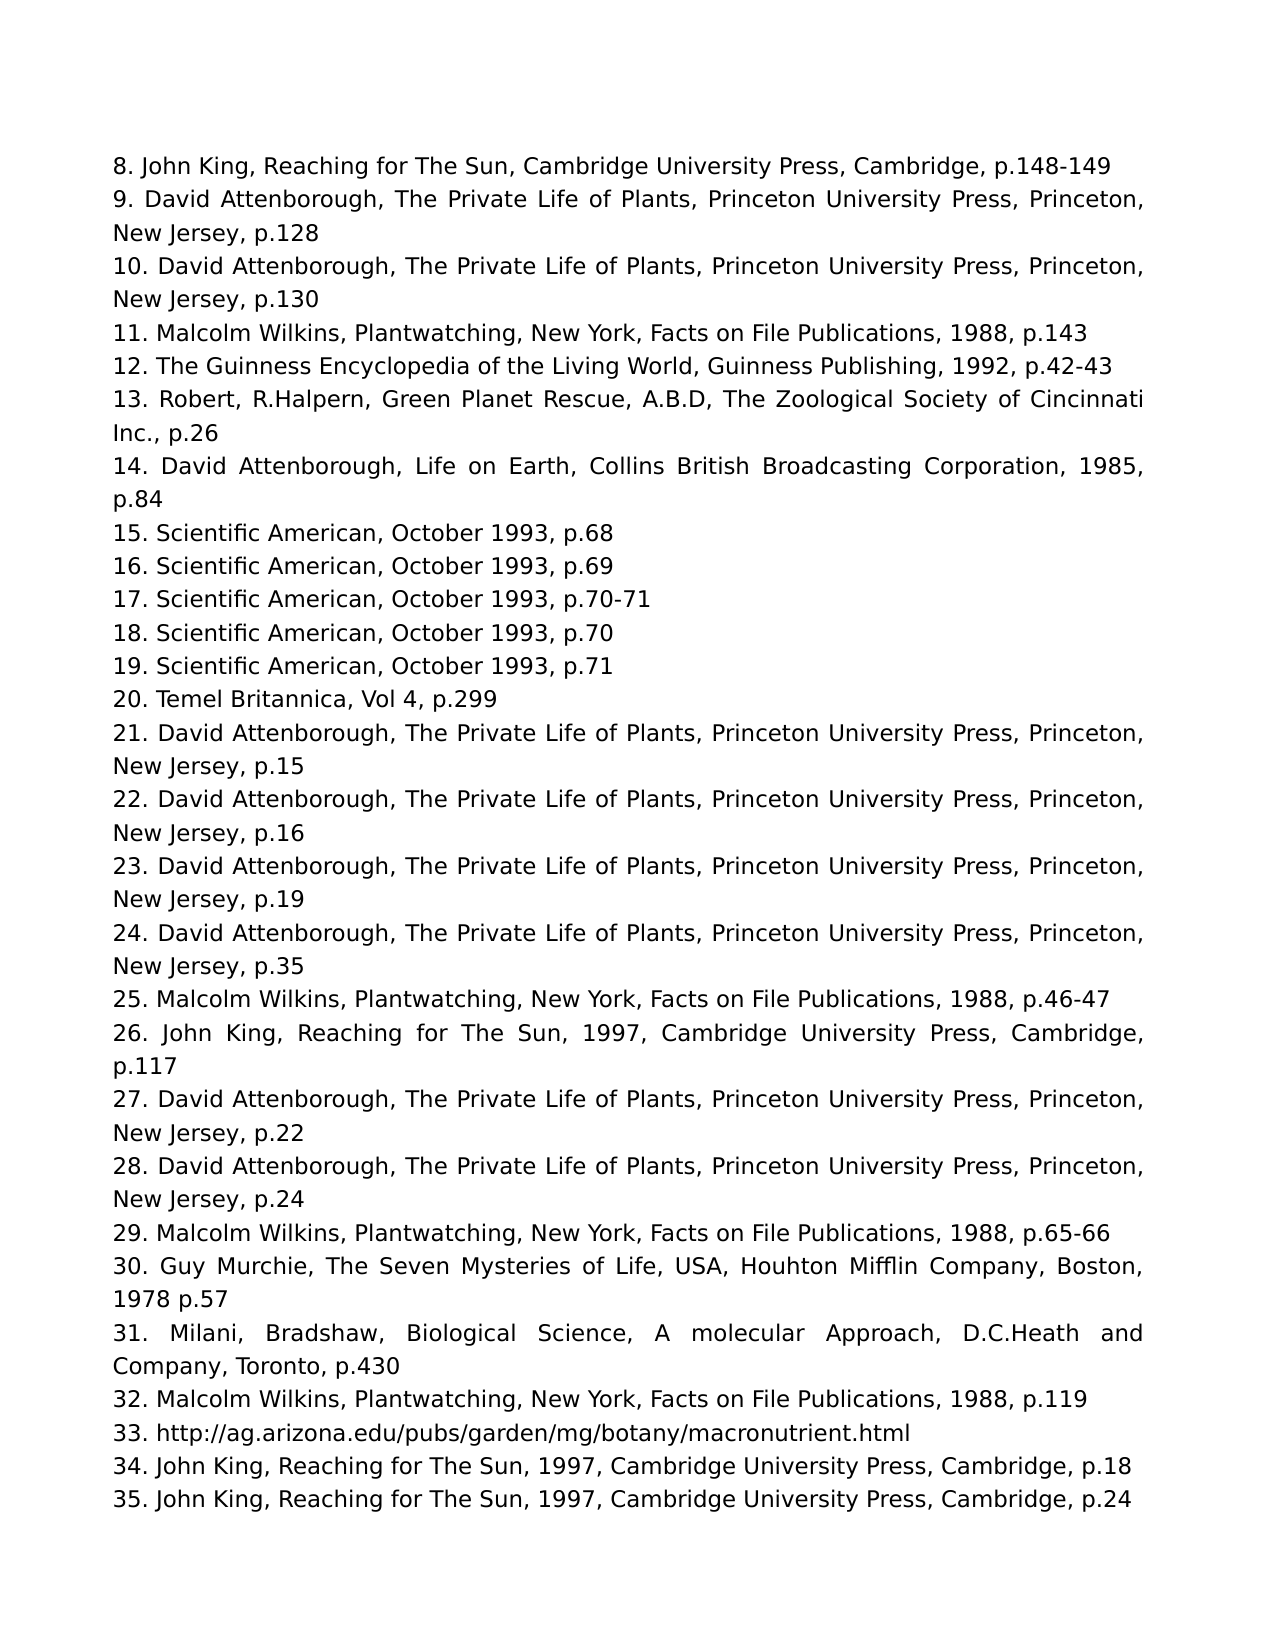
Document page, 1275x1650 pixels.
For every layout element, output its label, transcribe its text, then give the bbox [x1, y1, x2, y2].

text 35. John King, Reaching for The Sun, 1997, Cambridge University Press, Cambridge, p.24 [112, 1481, 1145, 1514]
text 8. John King, Reaching for The Sun, Cambridge University Press, Cambridge, p.148-149 [112, 148, 1145, 181]
text 30. Guy Murchie, The Seven Mysteries of Life, USA, Houhton Mifflin Company, Boston, 1978 p.57 [112, 1248, 1145, 1314]
text 31. Milani, Bradshaw, Biological Science, A molecular Approach, D.C.Heath and Company, Toronto, p.430 [112, 1314, 1145, 1381]
text 13. Robert, R.Halpern, Green Planet Rescue, A.B.D, The Zoological Society of Cincinnati Inc., p.26 [112, 381, 1145, 448]
text 22. David Attenborough, The Private Life of Plants, Princeton University Press, Princeton, New Jersey, p.16 [112, 781, 1145, 848]
text 12. The Guinness Encyclopedia of the Living World, Guinness Publishing, 1992, p.42-43 [112, 348, 1145, 381]
text 34. John King, Reaching for The Sun, 1997, Cambridge University Press, Cambridge, p.18 [112, 1448, 1145, 1481]
text 32. Malcolm Wilkins, Plantwatching, New York, Facts on File Publications, 1988, p.119 [112, 1381, 1145, 1414]
text 24. David Attenborough, The Private Life of Plants, Princeton University Press, Princeton, New Jersey, p.35 [112, 914, 1145, 981]
text 17. Scientific American, October 1993, p.70-71 [112, 581, 1145, 614]
text 15. Scientific American, October 1993, p.68 [112, 514, 1145, 548]
text 18. Scientific American, October 1993, p.70 [112, 614, 1145, 648]
text 11. Malcolm Wilkins, Plantwatching, New York, Facts on File Publications, 1988, p.143 [112, 314, 1145, 348]
text 29. Malcolm Wilkins, Plantwatching, New York, Facts on File Publications, 1988, p.65-66 [112, 1214, 1145, 1248]
text 27. David Attenborough, The Private Life of Plants, Princeton University Press, Princeton, New Jersey, p.22 [112, 1081, 1145, 1148]
text 19. Scientific American, October 1993, p.71 [112, 648, 1145, 681]
text 10. David Attenborough, The Private Life of Plants, Princeton University Press, Princeton, New Jersey, p.130 [112, 248, 1145, 314]
text 33. http://ag.arizona.edu/pubs/garden/mg/botany/macronutrient.html [112, 1414, 1145, 1448]
text 28. David Attenborough, The Private Life of Plants, Princeton University Press, Princeton, New Jersey, p.24 [112, 1148, 1145, 1214]
text 25. Malcolm Wilkins, Plantwatching, New York, Facts on File Publications, 1988, p.46-47 [112, 981, 1145, 1014]
text 14. David Attenborough, Life on Earth, Collins British Broadcasting Corporation, 1985, p.84 [112, 448, 1145, 514]
text 16. Scientific American, October 1993, p.69 [112, 548, 1145, 581]
text 9. David Attenborough, The Private Life of Plants, Princeton University Press, Princeton, New Jersey, p.128 [112, 181, 1145, 248]
text 26. John King, Reaching for The Sun, 1997, Cambridge University Press, Cambridge, p.117 [112, 1014, 1145, 1081]
text 21. David Attenborough, The Private Life of Plants, Princeton University Press, Princeton, New Jersey, p.15 [112, 714, 1145, 781]
text 23. David Attenborough, The Private Life of Plants, Princeton University Press, Princeton, New Jersey, p.19 [112, 848, 1145, 914]
text 20. Temel Britannica, Vol 4, p.299 [112, 681, 1145, 714]
